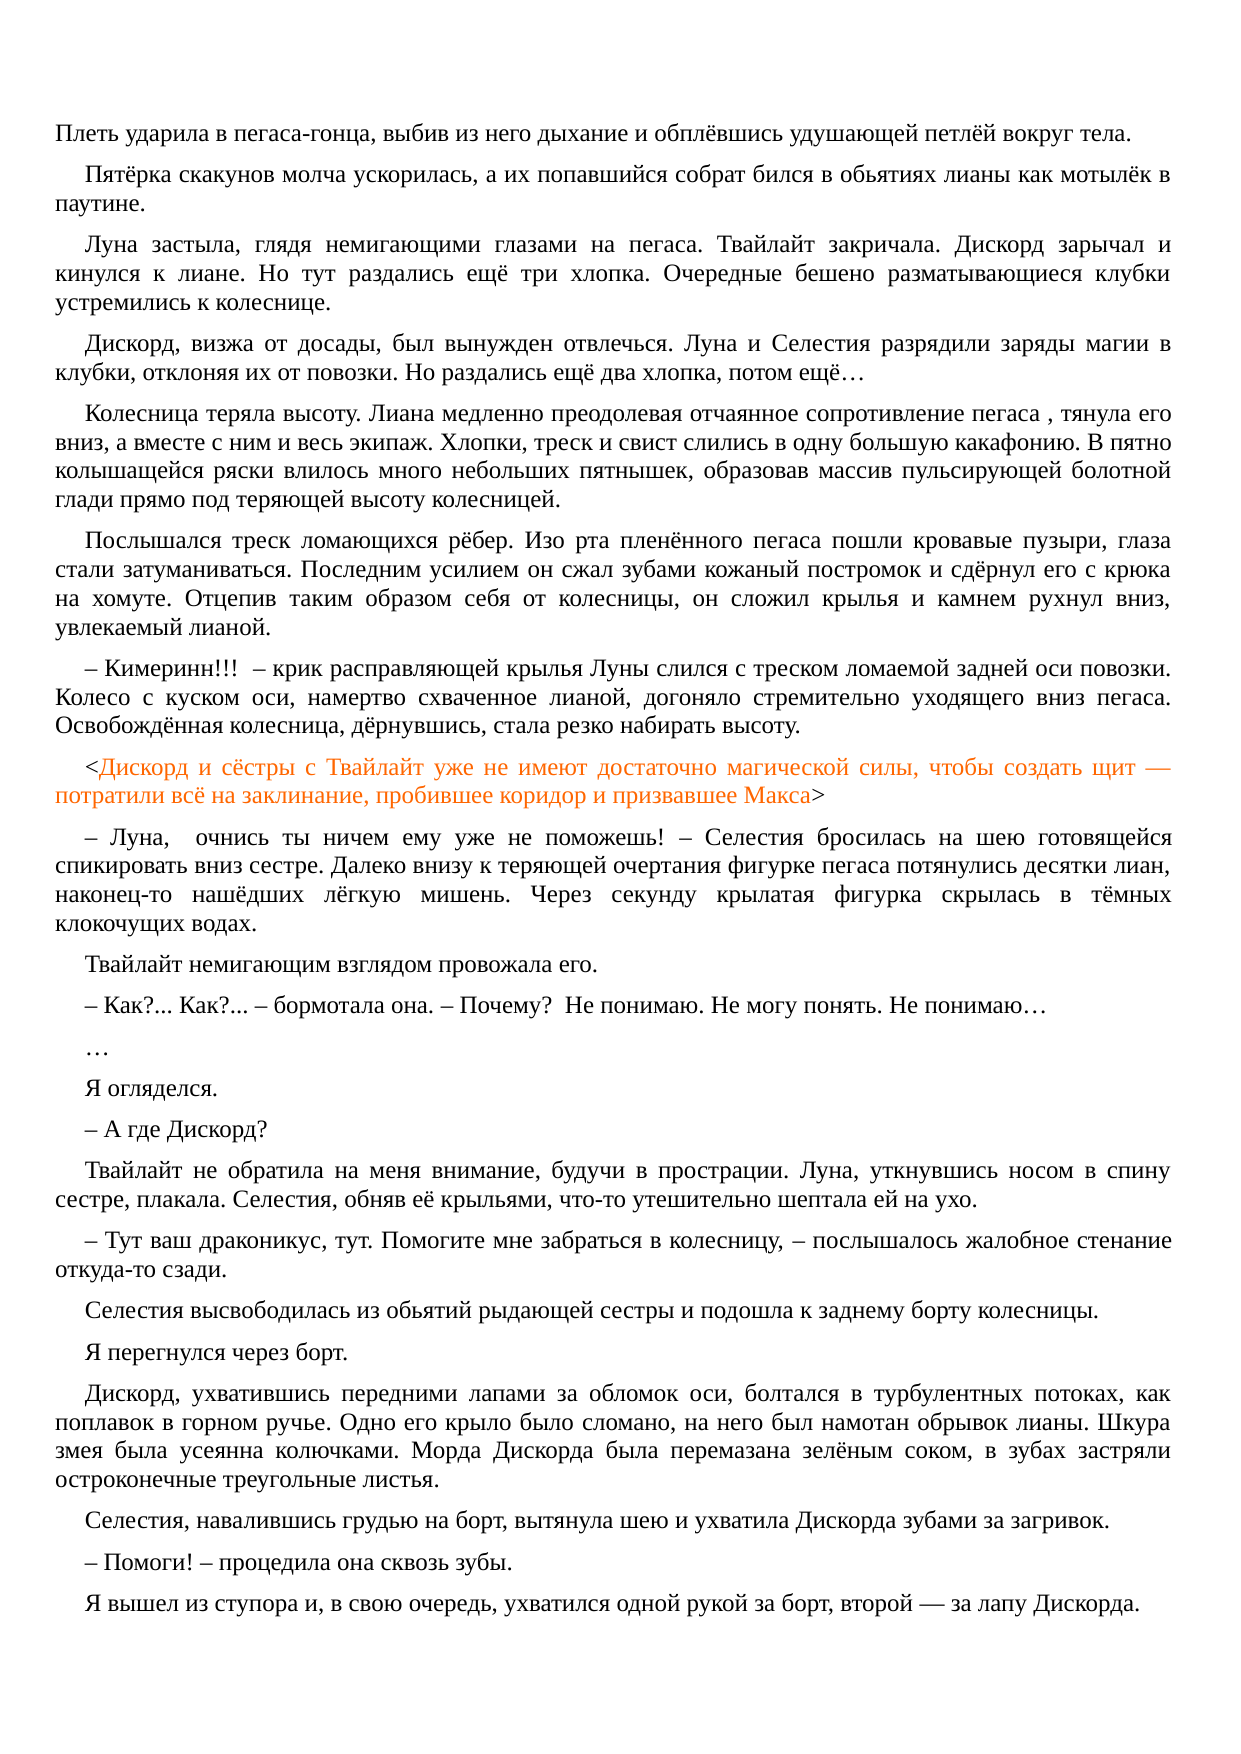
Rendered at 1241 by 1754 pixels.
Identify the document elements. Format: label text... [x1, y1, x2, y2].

text Послышался треск ломающихся рёбер. Изо рта пленённого пегаса пошли кровавые пузыри, глаза стали затуманиваться. Последним усилием он сжал зубами кожаный постромок и сдёрнул его с крюка на хомуте. Отцепив таким образом себя от колесницы, он сложил крылья и камнем рухнул вниз, увлекаемый лианой. [55, 526, 1172, 641]
text Я перегнулся через борт. [55, 1337, 1172, 1366]
text Дискорд, визжа от досады, был вынужден отвлечься. Луна и Селестия разрядили заряды магии в клубки, отклоняя их от повозки. Но раздались ещё два хлопка, потом ещё… [55, 328, 1172, 386]
text – Помоги! – процедила она сквозь зубы. [55, 1547, 1172, 1576]
text Я огляделся. [55, 1073, 1172, 1102]
text Селестия высвободилась из обьятий рыдающей сестры и подошла к заднему борту колесницы. [55, 1296, 1172, 1324]
text – Луна, очнись ты ничем ему уже не поможешь! – Селестия бросилась на шею готовящейся спикировать вниз сестре. Далеко внизу к теряющей очертания фигурке пегаса потянулись десятки лиан, наконец-то нашёдших лёгкую мишень. Через секунду крылатая фигурка скрылась в тёмных клокочущих водах. [55, 822, 1172, 937]
text Колесница теряла высоту. Лиана медленно преодолевая отчаянное сопротивление пегаса , тянула его вниз, а вместе с ним и весь экипаж. Хлопки, треск и свист слились в одну большую какафонию. В пятно колышащейся ряски влилось много небольших пятнышек, образовав массив пульсирующей болотной глади прямо под теряющей высоту колесницей. [55, 398, 1172, 513]
text – А где Дискорд? [55, 1114, 1172, 1143]
text – Кимеринн!!! – крик расправляющей крылья Луны слился с треском ломаемой задней оси повозки. Колесо с куском оси, намертво схваченное лианой, догоняло стремительно уходящего вниз пегаса. Освобождённая колесница, дёрнувшись, стала резко набирать высоту. [55, 653, 1172, 739]
text – Тут ваш драконикус, тут. Помогите мне забраться в колесницу, – послышалось жалобное стенание откуда-то сзади. [55, 1226, 1172, 1283]
text Плеть ударила в пегаса-гонца, выбив из него дыхание и обплёвшись удушающей петлёй вокруг тела. [55, 118, 1172, 147]
text Селестия, навалившись грудью на борт, вытянула шею и ухватила Дискорда зубами за загривок. [55, 1506, 1172, 1534]
text Твайлайт немигающим взглядом провожала его. [55, 949, 1172, 978]
text Я вышел из ступора и, в свою очередь, ухватился одной рукой за борт, второй — за лапу Дискорда. [55, 1588, 1172, 1617]
text … [55, 1032, 1172, 1061]
text <Дискорд и сёстры с Твайлайт уже не имеют достаточно магической силы, чтобы создать щит — потратили всё на заклинание, пробившее коридор и призвавшее Макса> [55, 752, 1172, 809]
text – Как?... Как?... – бормотала она. – Почему? Не понимаю. Не могу понять. Не понимаю… [55, 991, 1172, 1019]
text Пятёрка скакунов молча ускорилась, а их попавшийся собрат бился в обьятиях лианы как мотылёк в паутине. [55, 159, 1172, 217]
text Твайлайт не обратила на меня внимание, будучи в прострации. Луна, уткнувшись носом в спину сестре, плакала. Селестия, обняв её крыльями, что-то утешительно шептала ей на ухо. [55, 1156, 1172, 1213]
text Луна застыла, глядя немигающими глазами на пегаса. Твайлайт закричала. Дискорд зарычал и кинулся к лиане. Но тут раздались ещё три хлопка. Очередные бешено разматывающиеся клубки устремились к колеснице. [55, 229, 1172, 316]
text Дискорд, ухватившись передними лапами за обломок оси, болтался в турбулентных потоках, как поплавок в горном ручье. Одно его крыло было сломано, на него был намотан обрывок лианы. Шкура змея была усеянна колючками. Морда Дискорда была перемазана зелёным соком, в зубах застряли остроконечные треугольные листья. [55, 1378, 1172, 1493]
